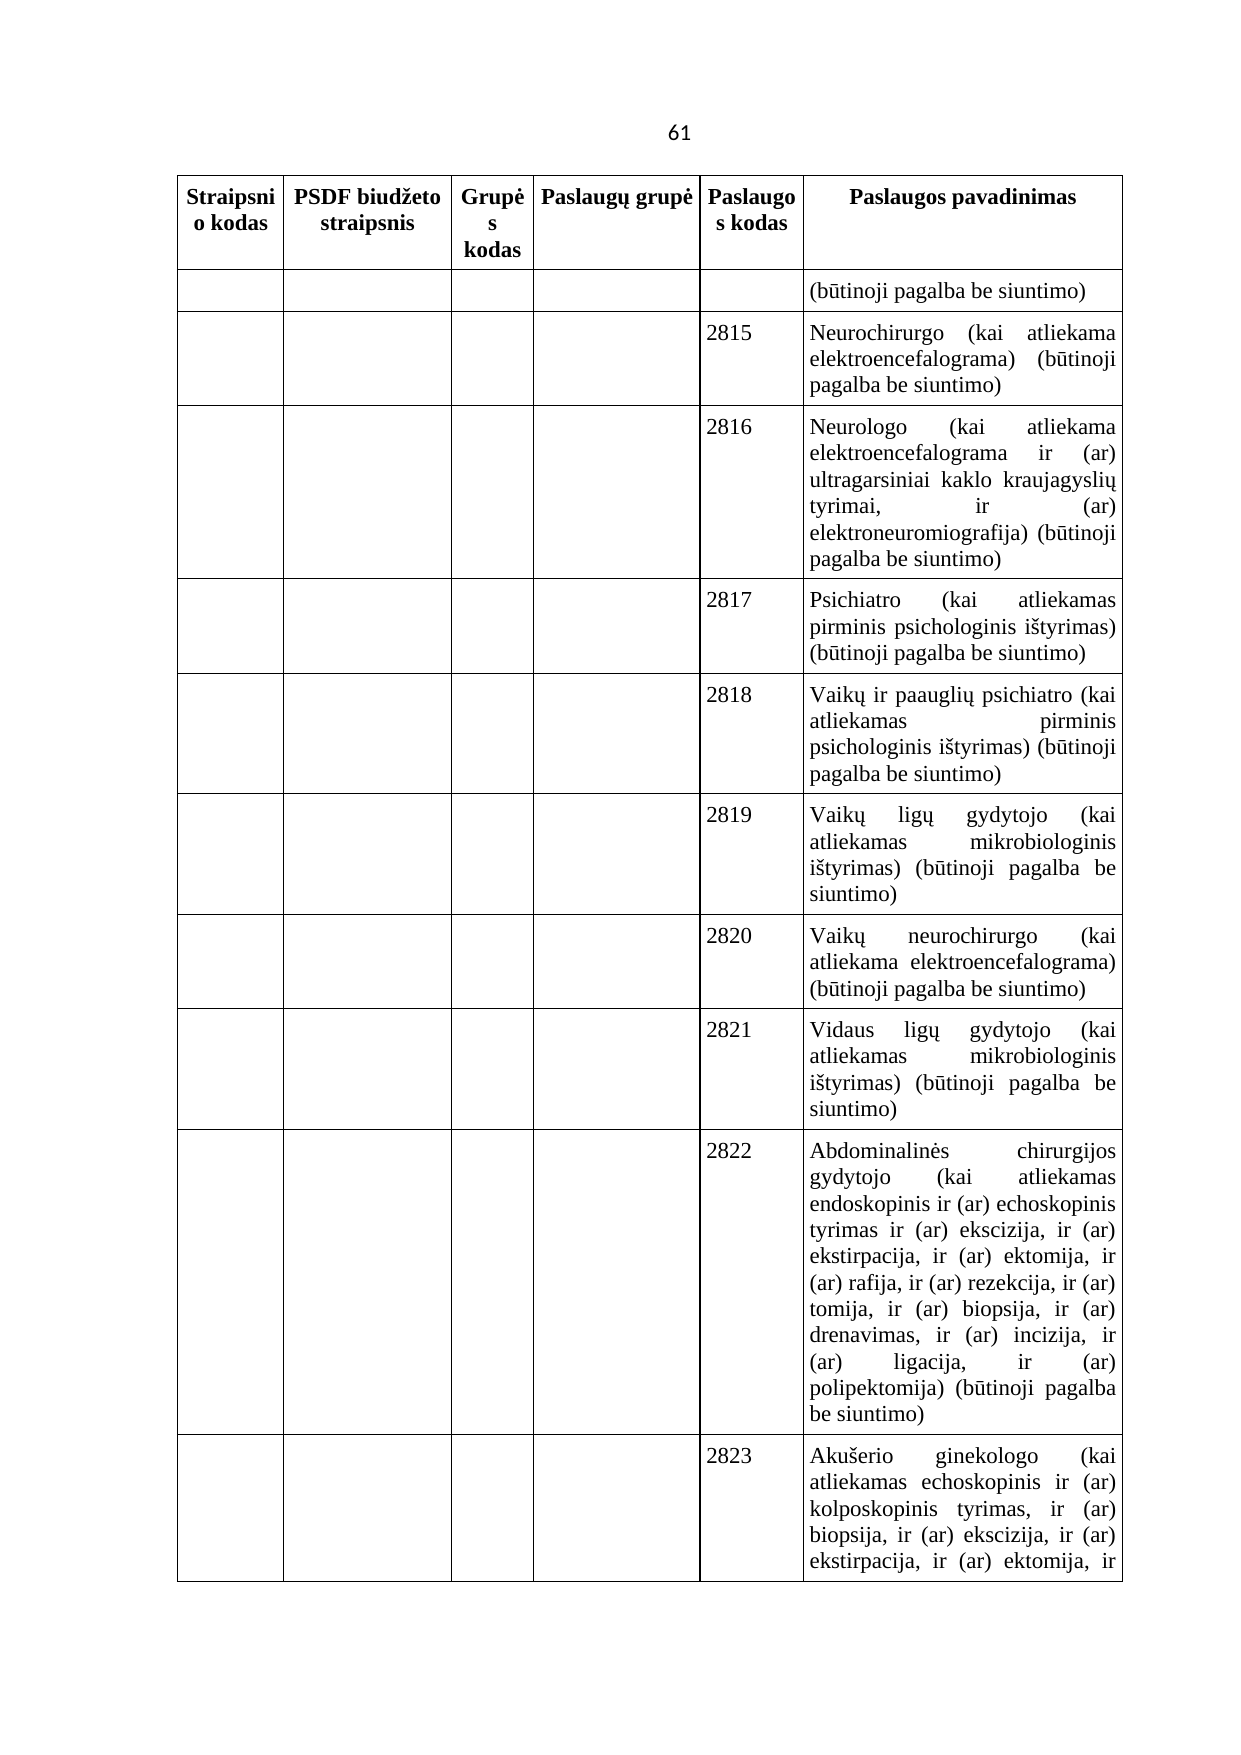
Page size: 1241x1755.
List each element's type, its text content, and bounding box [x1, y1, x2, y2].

table_cell Neurochirurgo (kai atliekama elektroencefalograma) (būtinoji pagalba be siuntimo) [804, 312, 1122, 405]
table_cell Neurologo (kai atliekama elektroencefalograma ir (ar) ultragarsiniai kaklo kraujagyslių tyrimai, ir (ar) elektroneuromiografija) (būtinoji pagalba be siuntimo) [804, 406, 1122, 578]
table_cell [534, 1130, 699, 1434]
table_cell [178, 1130, 283, 1434]
table_cell (būtinoji pagalba be siuntimo) [804, 270, 1122, 311]
table_cell Psichiatro (kai atliekamas pirminis psichologinis ištyrimas) (būtinoji pagalba be siuntimo) [804, 579, 1122, 673]
table_cell [452, 406, 533, 578]
table_cell [284, 1009, 451, 1129]
table_cell [178, 674, 283, 793]
table_cell [284, 674, 451, 793]
table_cell [452, 270, 533, 311]
table_cell [284, 312, 451, 405]
table_cell [284, 270, 451, 311]
table_cell [534, 579, 699, 673]
table_cell Vidaus ligų gydytojo (kai atliekamas mikrobiologinis ištyrimas) (būtinoji pagalba be siuntimo) [804, 1009, 1122, 1129]
table_cell [452, 674, 533, 793]
table_cell Akušerio ginekologo (kai atliekamas echoskopinis ir (ar) kolposkopinis tyrimas, ir (ar) biopsija, ir (ar) ekscizija, ir (ar) ekstirpacija, ir (ar) ektomija, ir [804, 1435, 1122, 1581]
table_header Paslaugų grupė [534, 176, 699, 269]
table_cell [178, 1009, 283, 1129]
table_cell [178, 270, 283, 311]
table_cell [178, 915, 283, 1008]
table_cell [178, 579, 283, 673]
table_cell [284, 794, 451, 914]
table_cell [452, 1009, 533, 1129]
table_cell [178, 1435, 283, 1581]
table_cell 2818 [701, 674, 803, 793]
table_cell [534, 674, 699, 793]
table_header Grupės kodas [452, 176, 533, 269]
table_cell [452, 915, 533, 1008]
table_cell [452, 579, 533, 673]
table_cell [534, 794, 699, 914]
table_cell 2816 [701, 406, 803, 578]
table_cell [534, 1435, 699, 1581]
table_cell [452, 1435, 533, 1581]
table_cell [452, 794, 533, 914]
table_header PSDF biudžeto straipsnis [284, 176, 451, 269]
table_cell 2815 [701, 312, 803, 405]
table_cell Vaikų ir paauglių psichiatro (kai atliekamas pirminis psichologinis ištyrimas) (būtinoji pagalba be siuntimo) [804, 674, 1122, 793]
table_cell [178, 312, 283, 405]
table_cell [452, 1130, 533, 1434]
table_cell [534, 915, 699, 1008]
table_cell [178, 794, 283, 914]
table_cell 2817 [701, 579, 803, 673]
table_cell [284, 1435, 451, 1581]
table_cell [534, 406, 699, 578]
table_cell Abdominalinės chirurgijos gydytojo (kai atliekamas endoskopinis ir (ar) echoskopinis tyrimas ir (ar) ekscizija, ir (ar) ekstirpacija, ir (ar) ektomija, ir (ar) rafija, ir (ar) rezekcija, ir (ar) tomija, ir (ar) biopsija, ir (ar) drenavimas, ir (ar) incizija, ir (ar) ligacija, ir (ar) polipektomija) (būtinoji pagalba be siuntimo) [804, 1130, 1122, 1434]
table_cell 2820 [701, 915, 803, 1008]
table_cell 2819 [701, 794, 803, 914]
table_header Straipsnio kodas [178, 176, 283, 269]
table_cell [534, 270, 699, 311]
table_cell [284, 406, 451, 578]
table_cell [284, 579, 451, 673]
table_cell [534, 1009, 699, 1129]
table_cell [701, 270, 803, 311]
table_cell [284, 915, 451, 1008]
table_cell 2821 [701, 1009, 803, 1129]
table_header Paslaugos pavadinimas [804, 176, 1122, 269]
table_cell [284, 1130, 451, 1434]
table_header Paslaugos kodas [701, 176, 803, 269]
table_cell [534, 312, 699, 405]
table_cell [452, 312, 533, 405]
table_cell [178, 406, 283, 578]
table_cell Vaikų ligų gydytojo (kai atliekamas mikrobiologinis ištyrimas) (būtinoji pagalba be siuntimo) [804, 794, 1122, 914]
table_cell 2823 [701, 1435, 803, 1581]
table_cell 2822 [701, 1130, 803, 1434]
table_cell Vaikų neurochirurgo (kai atliekama elektroencefalograma) (būtinoji pagalba be siuntimo) [804, 915, 1122, 1008]
